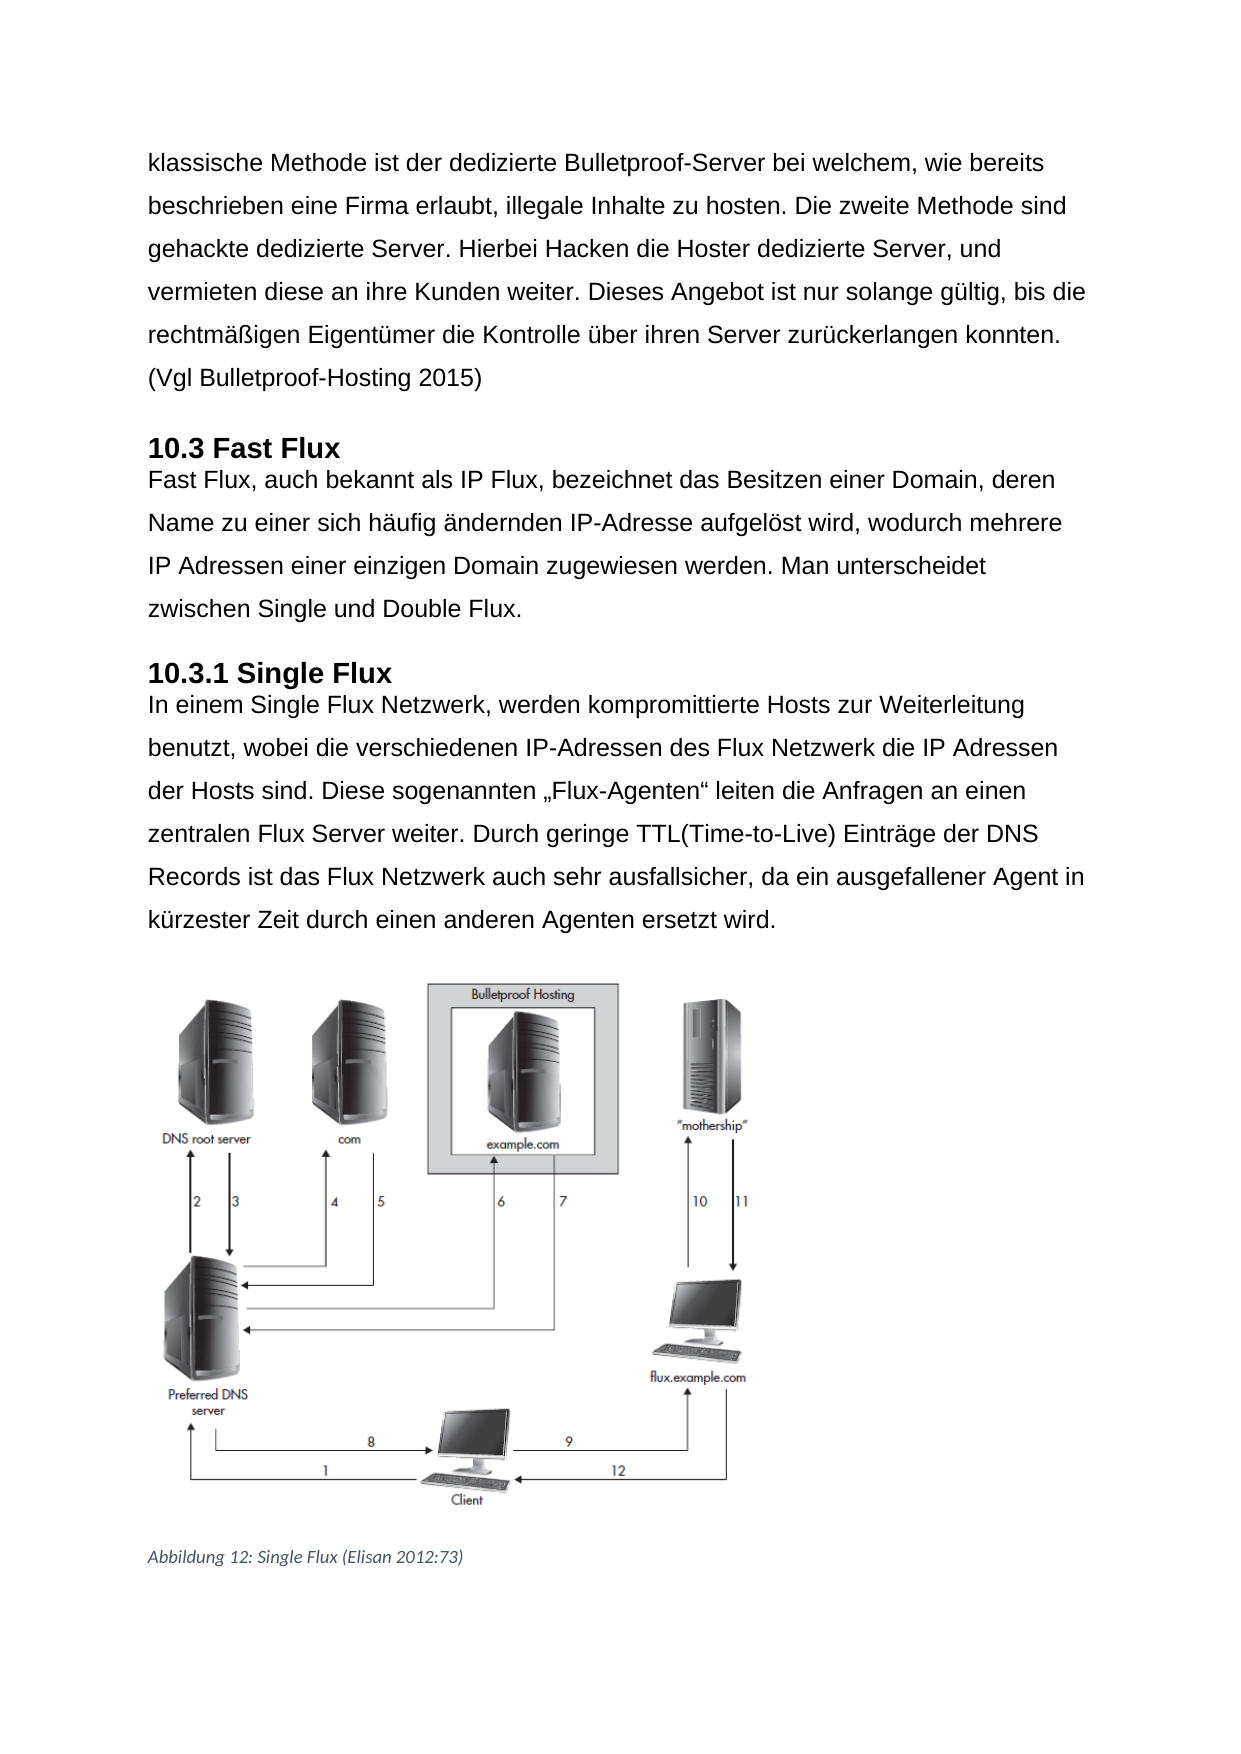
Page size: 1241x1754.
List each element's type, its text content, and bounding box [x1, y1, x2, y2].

text Abbildung 12: Single Flux (Elisan 2012:73) [148, 1545, 1093, 1568]
text Fast Flux, auch bekannt als IP Flux, bezeichnet das Besitzen einer Domain, deren Name zu einer sich häufig ändernden IP-Adresse aufgelöst wird, wodurch mehrere IP Adressen einer einzigen Domain zugewiesen werden. Man unterscheidet zwischen Single und Double Flux. [148, 465, 1093, 623]
text klassische Methode ist der dedizierte Bulletproof-Server bei welchem, wie bereits beschrieben eine Firma erlaubt, illegale Inhalte zu hosten. Die zweite Methode sind gehackte dedizierte Server. Hierbei Hacken die Hoster dedizierte Server, und vermieten diese an ihre Kunden weiter. Dieses Angebot ist nur solange gültig, bis die rechtmäßigen Eigentümer die Kontrolle über ihren Server zurückerlangen konnten. (Vgl Bulletproof-Hosting 2015) [148, 148, 1093, 392]
text In einem Single Flux Netzwerk, werden kompromittierte Hosts zur Weiterleitung benutzt, wobei die verschiedenen IP-Adressen des Flux Netzwerk die IP Adressen der Hosts sind. Diese sogenannten „Flux-Agenten“ leiten die Anfragen an einen zentralen Flux Server weiter. Durch geringe TTL(Time-to-Live) Einträge der DNS Records ist das Flux Netzwerk auch sehr ausfallsicher, da ein ausgefallener Agent in kürzester Zeit durch einen anderen Agenten ersetzt wird. [148, 690, 1093, 934]
subtitle 10.3.1 Single Flux [148, 656, 1093, 690]
subtitle 10.3 Fast Flux [148, 431, 1093, 465]
